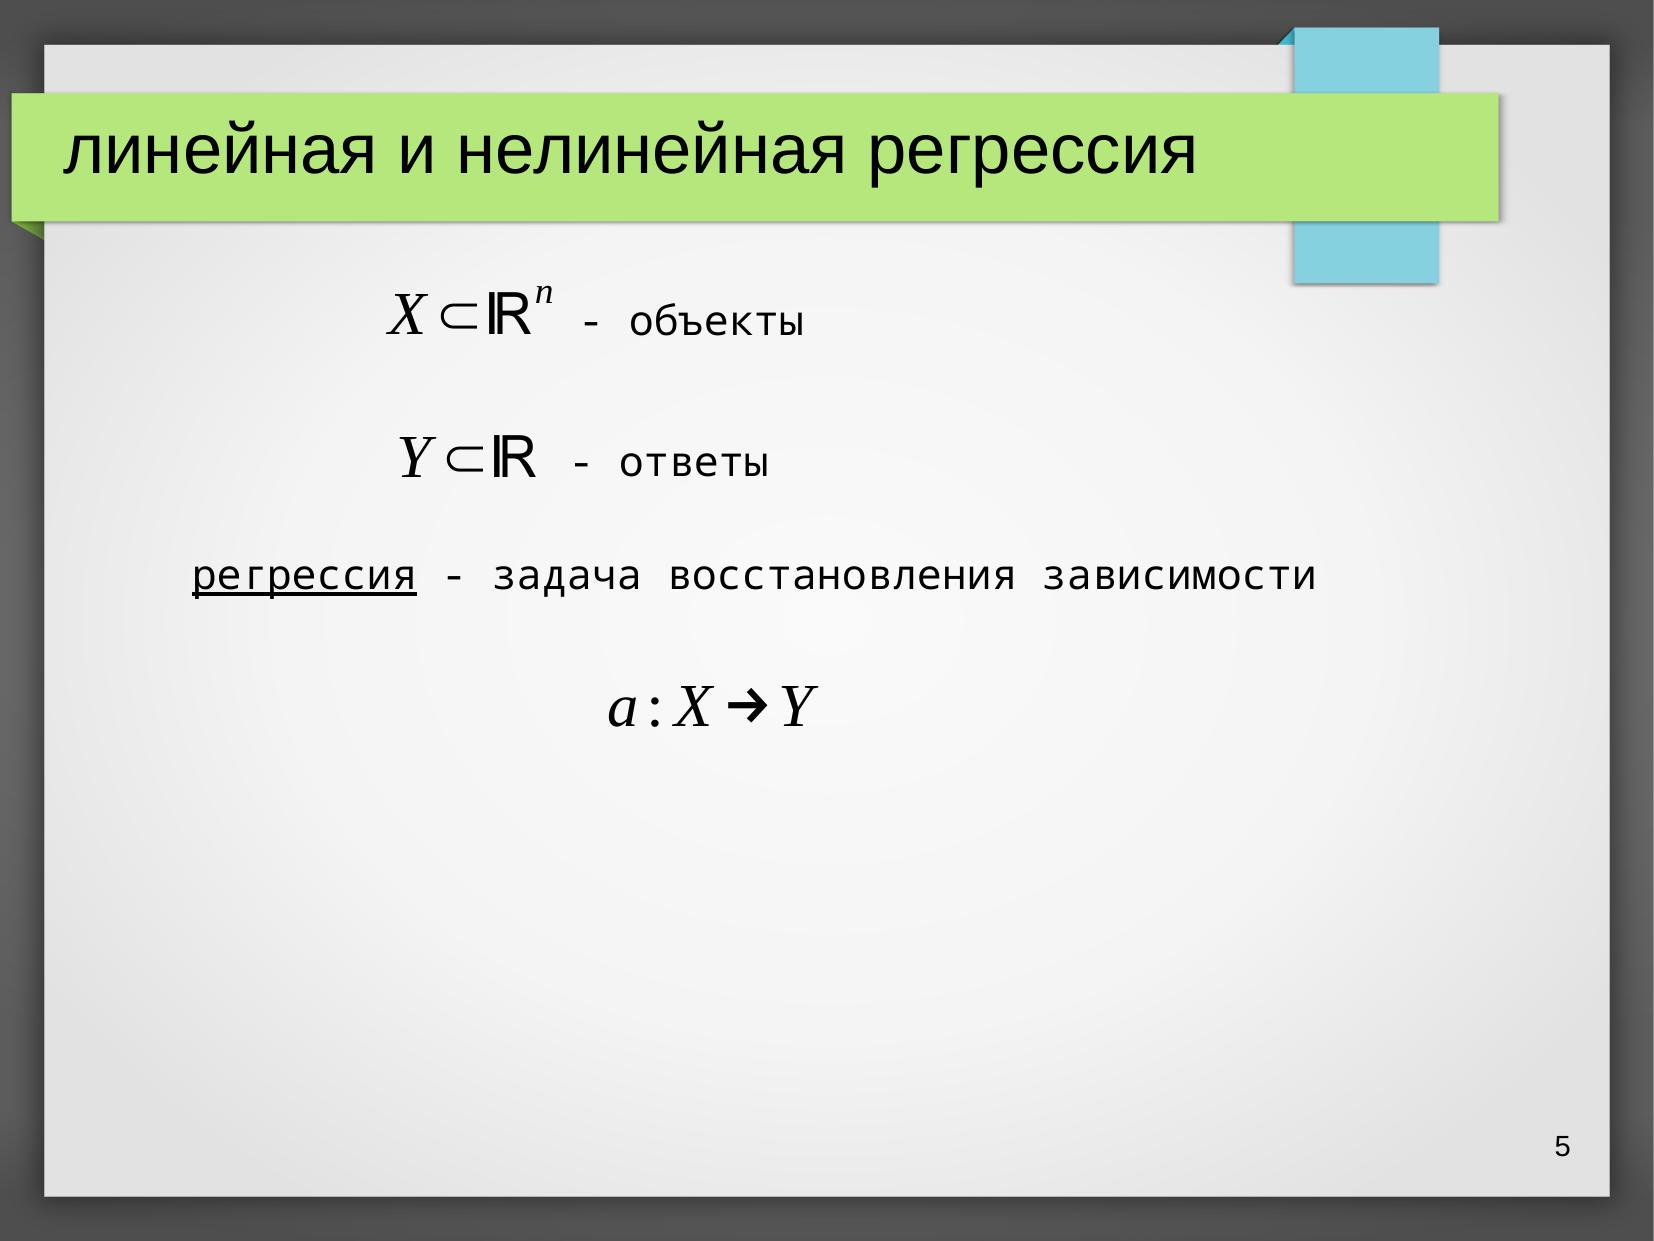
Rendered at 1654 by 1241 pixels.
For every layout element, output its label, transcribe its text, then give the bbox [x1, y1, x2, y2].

subtitle - объекты [578, 291, 827, 347]
chart [377, 279, 562, 355]
text_box регрессия - задача восстановления зависимости [177, 537, 1347, 601]
text_box - ответы [568, 435, 794, 485]
title линейная и нелинейная регрессия [63, 106, 1469, 193]
chart [389, 434, 546, 497]
chart [599, 685, 827, 747]
picture [0, 0, 1654, 1241]
